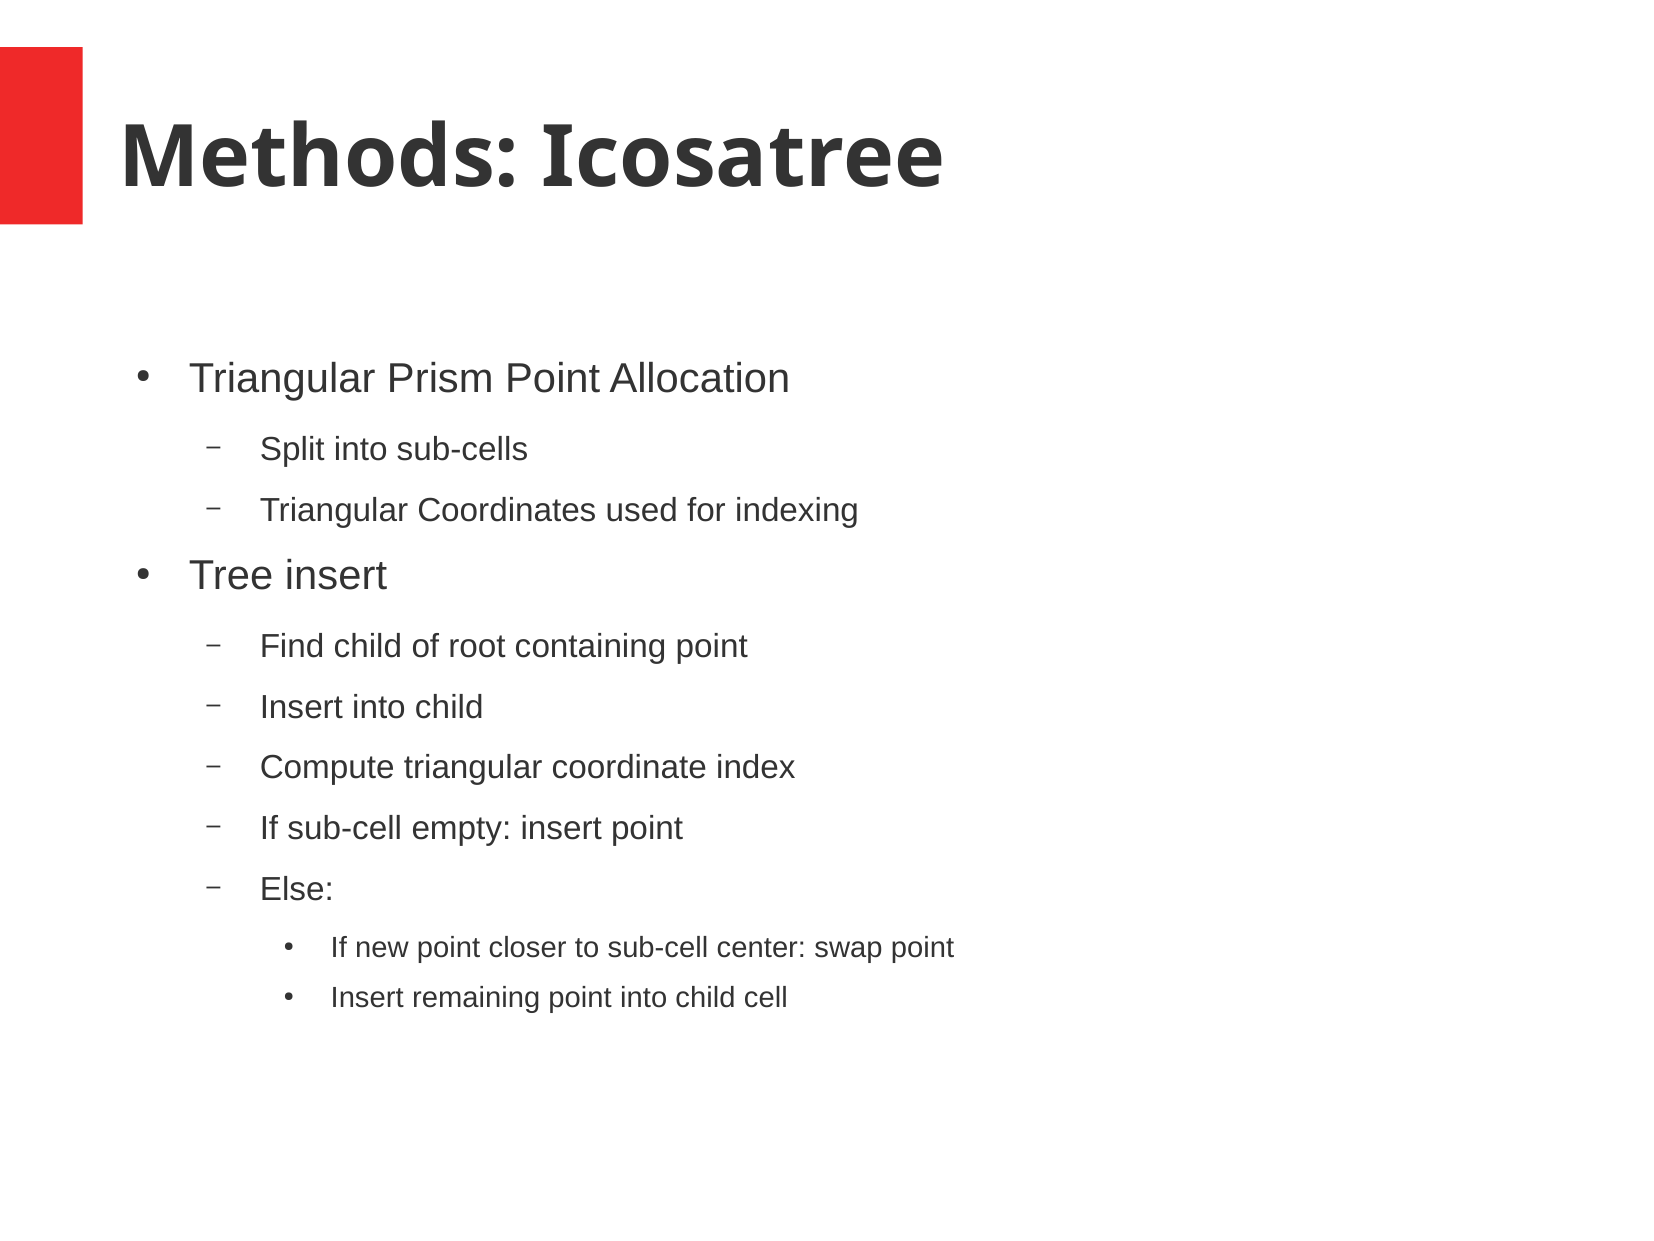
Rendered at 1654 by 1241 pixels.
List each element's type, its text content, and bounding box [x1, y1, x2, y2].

title Methods: Icosatree [118, 49, 1571, 257]
list Triangular Prism Point Allocation Split into sub-cells Triangular Coordinates used for indexing Tree insert Find child of root containing point Insert into child Compute triangular coordinate index If sub-cell empty: insert point Else: If new point closer to sub-cell center: swap point Insert remaining point into child cell [118, 354, 1536, 1074]
